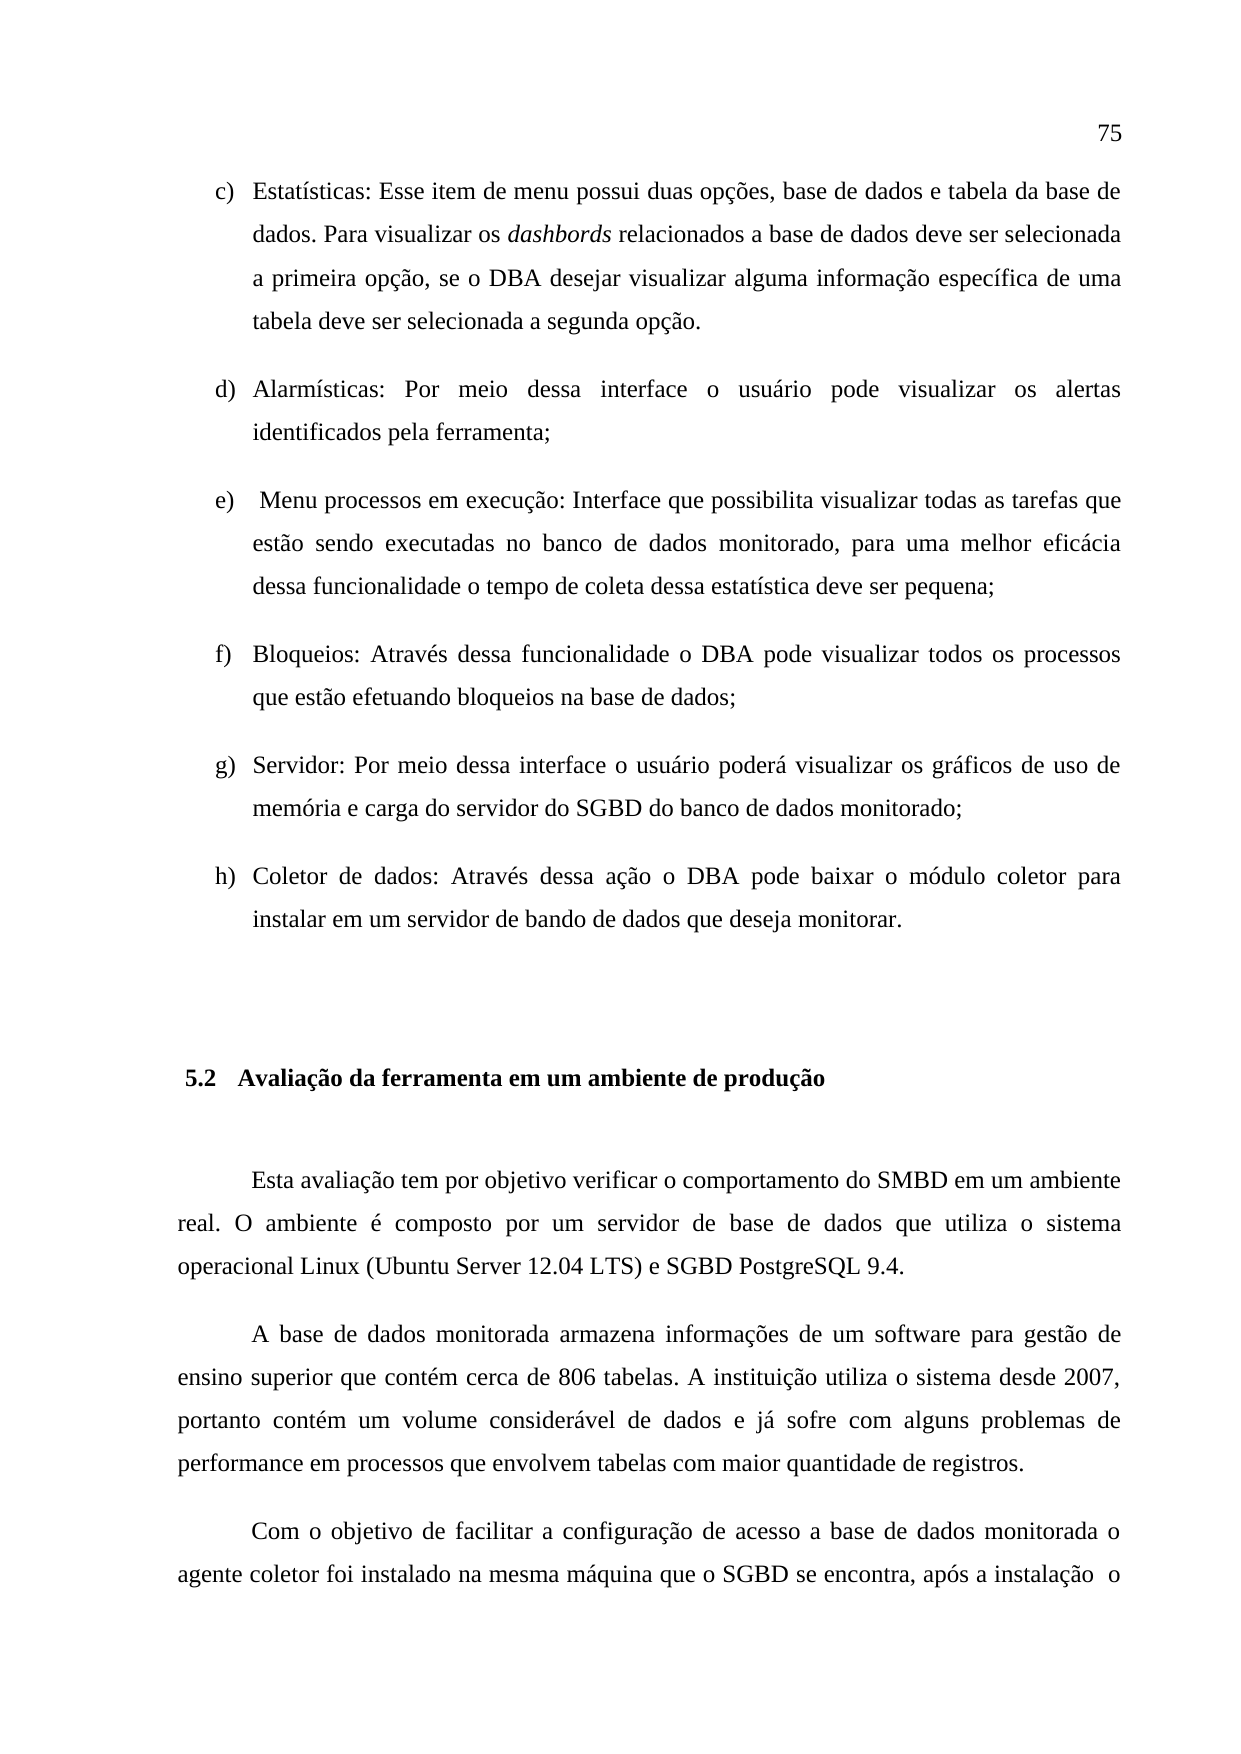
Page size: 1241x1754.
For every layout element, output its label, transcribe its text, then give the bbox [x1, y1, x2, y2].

list Alarmísticas: Por meio dessa interface o usuário pode visualizar os alertas identificados pela ferramenta; [215, 374, 1122, 446]
list Coletor de dados: Através dessa ação o DBA pode baixar o módulo coletor para instalar em um servidor de bando de dados que deseja monitorar. [215, 861, 1122, 933]
text A base de dados monitorada armazena informações de um software para gestão de ensino superior que contém cerca de 806 tabelas. A instituição utiliza o sistema desde 2007, portanto contém um volume considerável de dados e já sofre com alguns problemas de performance em processos que envolvem tabelas com maior quantidade de registros. [177, 1319, 1122, 1477]
text Com o objetivo de facilitar a configuração de acesso a base de dados monitorada o agente coletor foi instalado na mesma máquina que o SGBD se encontra, após a instalação o [177, 1516, 1122, 1588]
list Estatísticas: Esse item de menu possui duas opções, base de dados e tabela da base de dados. Para visualizar os dashbords relacionados a base de dados deve ser selecionada a primeira opção, se o DBA desejar visualizar alguma informação específica de uma tabela deve ser selecionada a segunda opção. [215, 176, 1122, 334]
list Bloqueios: Através dessa funcionalidade o DBA pode visualizar todos os processos que estão efetuando bloqueios na base de dados; [215, 639, 1122, 711]
list Menu processos em execução: Interface que possibilita visualizar todas as tarefas que estão sendo executadas no banco de dados monitorado, para uma melhor eficácia dessa funcionalidade o tempo de coleta dessa estatística deve ser pequena; [215, 485, 1122, 600]
list Avaliação da ferramenta em um ambiente de produção [185, 1063, 1122, 1092]
list Servidor: Por meio dessa interface o usuário poderá visualizar os gráficos de uso de memória e carga do servidor do SGBD do banco de dados monitorado; [215, 750, 1122, 822]
text Esta avaliação tem por objetivo verificar o comportamento do SMBD em um ambiente real. O ambiente é composto por um servidor de base de dados que utiliza o sistema operacional Linux (Ubuntu Server 12.04 LTS) e SGBD PostgreSQL 9.4. [177, 1165, 1122, 1280]
